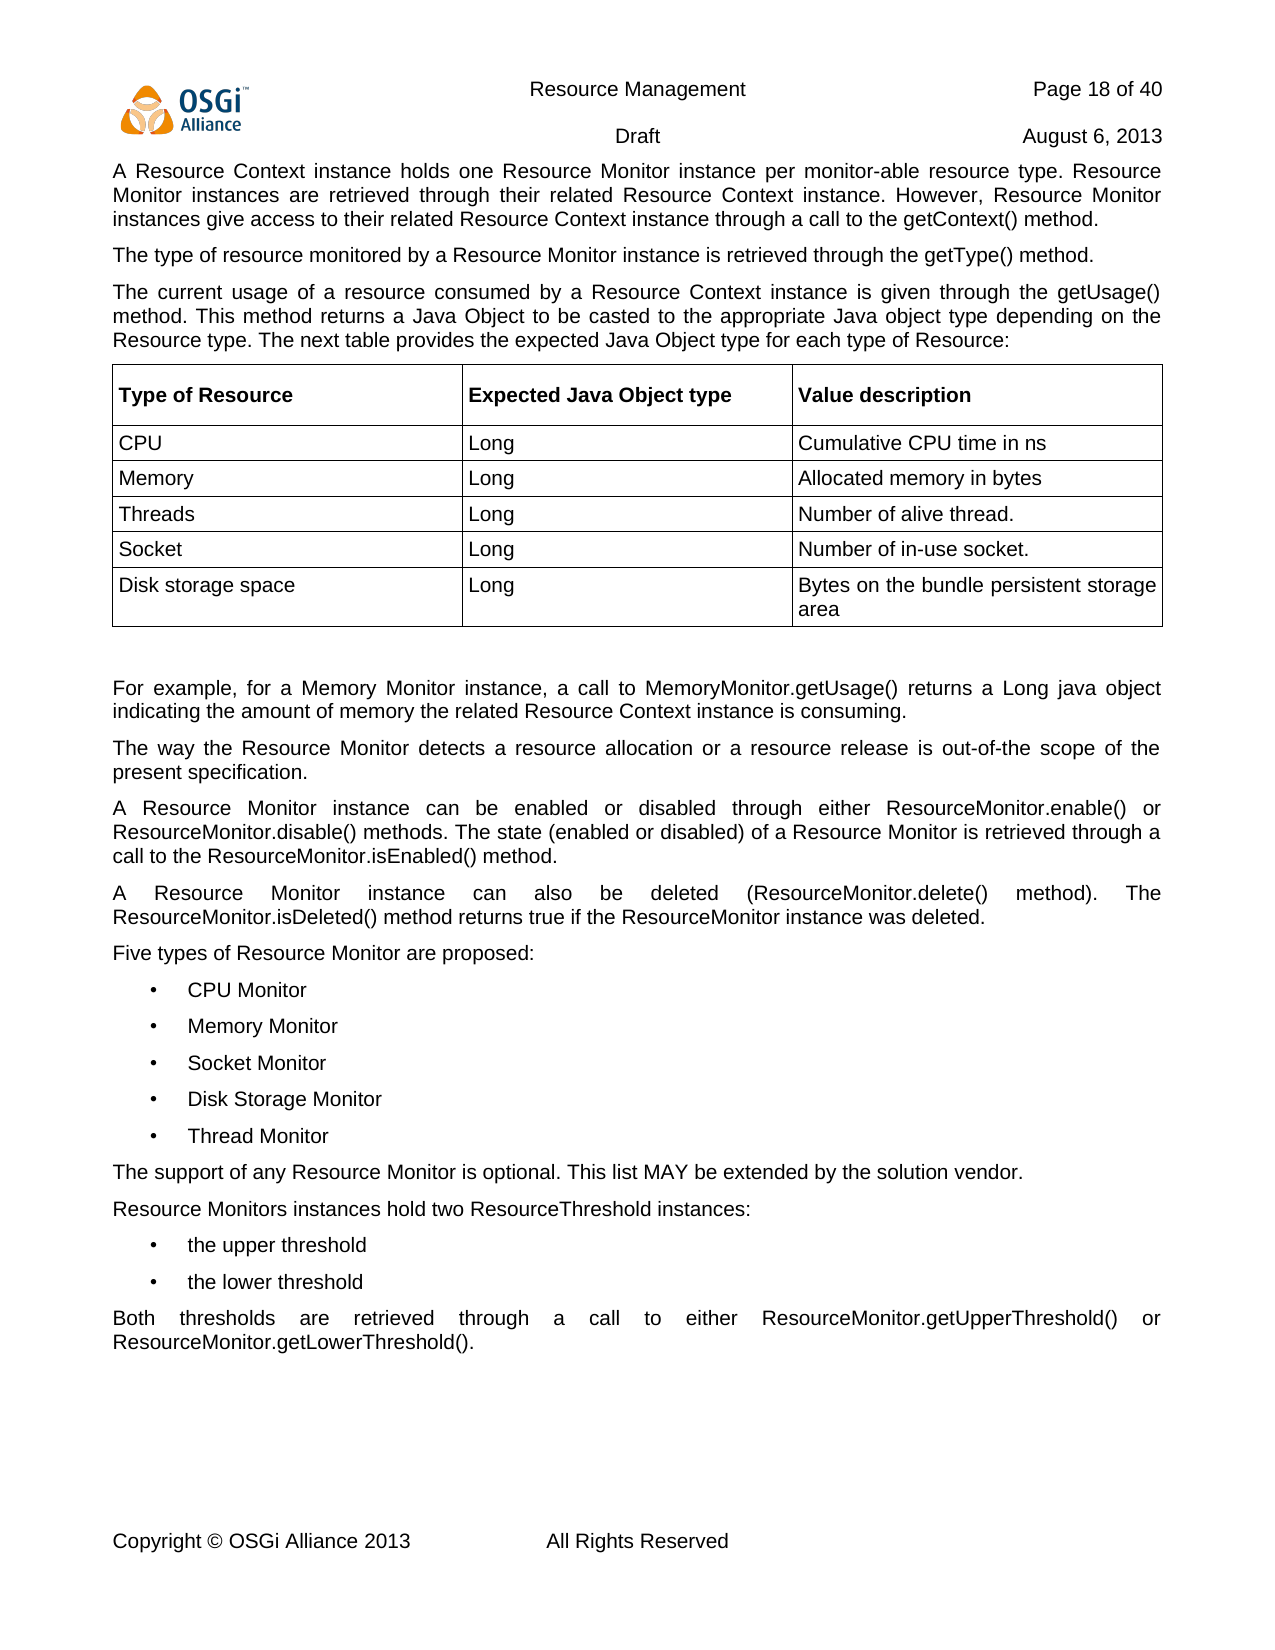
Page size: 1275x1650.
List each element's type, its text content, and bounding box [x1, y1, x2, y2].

list Socket Monitor [150, 1051, 1162, 1074]
text The type of resource monitored by a Resource Monitor instance is retrieved through the getType() method. [112, 243, 1162, 267]
list the upper threshold [150, 1233, 1162, 1257]
list Thread Monitor [150, 1124, 1162, 1148]
table_cell Cumulative CPU time in ns [793, 426, 1162, 460]
table_cell Threads [113, 497, 462, 531]
table_cell Socket [113, 532, 462, 567]
table_header Type of Resource [113, 365, 462, 425]
table_cell CPU [113, 426, 462, 460]
text The support of any Resource Monitor is optional. This list MAY be extended by the solution vendor. [112, 1160, 1162, 1184]
text The current usage of a resource consumed by a Resource Context instance is given through the getUsage() method. This method returns a Java Object to be casted to the appropriate Java object type depending on the Resource type. The next table provides the expected Java Object type for each type of Resource: [112, 280, 1162, 352]
list the lower threshold [150, 1270, 1162, 1294]
table_cell Long [463, 568, 792, 626]
text Both thresholds are retrieved through a call to either ResourceMonitor.getUpperThreshold() or ResourceMonitor.getLowerThreshold(). [112, 1306, 1162, 1354]
picture [113, 78, 257, 142]
table_cell Long [463, 461, 792, 496]
list Memory Monitor [150, 1014, 1162, 1038]
text For example, for a Memory Monitor instance, a call to MemoryMonitor.getUsage() returns a Long java object indicating the amount of memory the related Resource Context instance is consuming. [112, 675, 1162, 723]
text Five types of Resource Monitor are proposed: [112, 941, 1162, 965]
table_cell Long [463, 532, 792, 567]
list Disk Storage Monitor [150, 1087, 1162, 1111]
table_cell Memory [113, 461, 462, 496]
table_cell Allocated memory in bytes [793, 461, 1162, 496]
table_header Value description [793, 365, 1162, 425]
list CPU Monitor [150, 977, 1162, 1001]
text A Resource Monitor instance can be enabled or disabled through either ResourceMonitor.enable() or ResourceMonitor.disable() methods. The state (enabled or disabled) of a Resource Monitor is retrieved through a call to the ResourceMonitor.isEnabled() method. [112, 796, 1162, 868]
text Resource Monitors instances hold two ResourceThreshold instances: [112, 1197, 1162, 1221]
table_cell Bytes on the bundle persistent storage area [793, 568, 1162, 626]
text A Resource Monitor instance can also be deleted (ResourceMonitor.delete() method). The ResourceMonitor.isDeleted() method returns true if the ResourceMonitor instance was deleted. [112, 881, 1162, 928]
table_header Expected Java Object type [463, 365, 792, 425]
table_cell Long [463, 426, 792, 460]
table_cell Number of alive thread. [793, 497, 1162, 531]
text A Resource Context instance holds one Resource Monitor instance per monitor-able resource type. Resource Monitor instances are retrieved through their related Resource Context instance. However, Resource Monitor instances give access to their related Resource Context instance through a call to the getContext() method. [112, 159, 1162, 231]
table_cell Disk storage space [113, 568, 462, 626]
table_cell Number of in-use socket. [793, 532, 1162, 567]
table_cell Long [463, 497, 792, 531]
text The way the Resource Monitor detects a resource allocation or a resource release is out-of-the scope of the present specification. [112, 736, 1162, 784]
